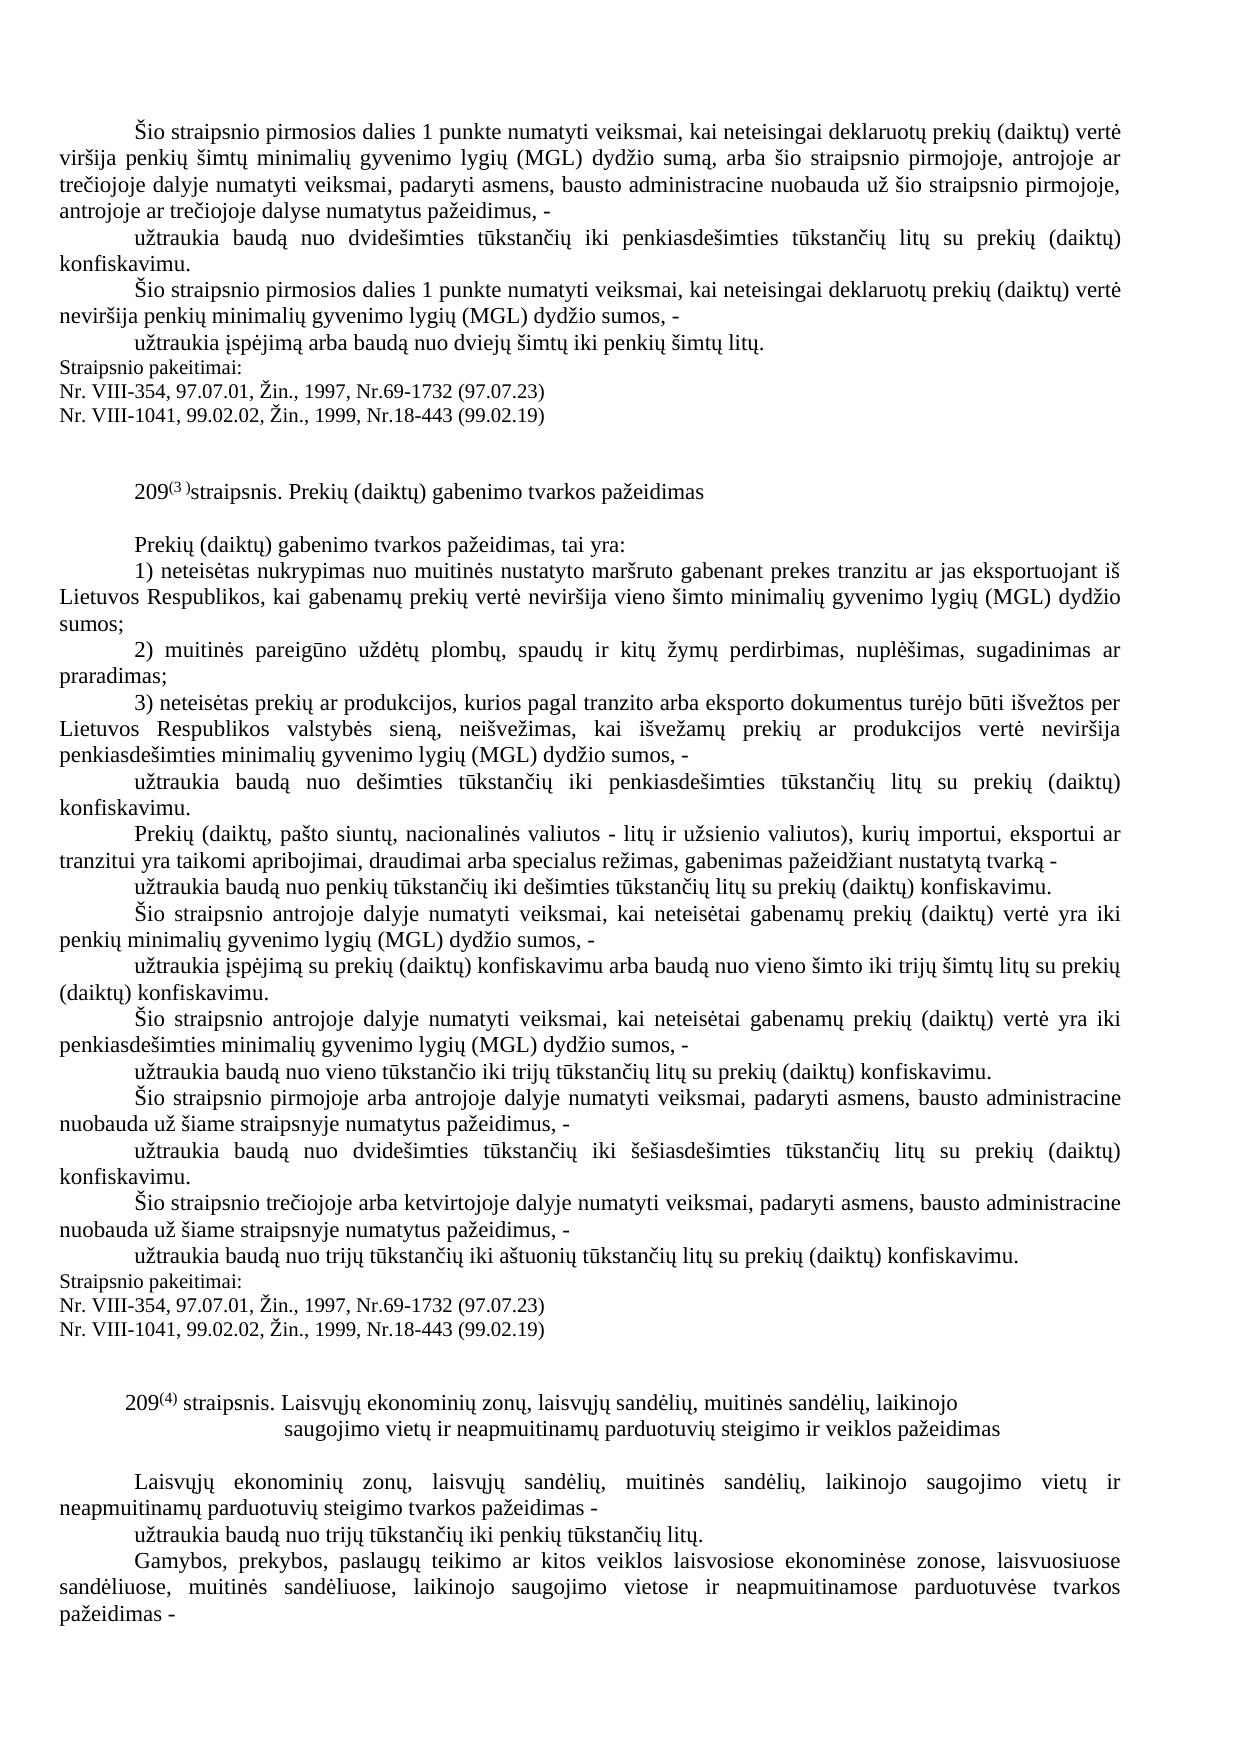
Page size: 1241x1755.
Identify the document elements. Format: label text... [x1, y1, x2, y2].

text Nr. VIII-354, 97.07.01, Žin., 1997, Nr.69-1732 (97.07.23) [59, 379, 1122, 403]
text Prekių (daiktų, pašto siuntų, nacionalinės valiutos - litų ir užsienio valiutos), kurių importui, eksportui ar tranzitui yra taikomi apribojimai, draudimai arba specialus režimas, gabenimas pažeidžiant nustatytą tvarką - [59, 821, 1122, 873]
text užtraukia baudą nuo trijų tūkstančių iki penkių tūkstančių litų. [59, 1521, 1122, 1547]
text 209(3 )straipsnis. Prekių (daiktų) gabenimo tvarkos pažeidimas [59, 478, 1122, 504]
text Straipsnio pakeitimai: [59, 1268, 1122, 1293]
text užtraukia baudą nuo penkių tūkstančių iki dešimties tūkstančių litų su prekių (daiktų) konfiskavimu. [59, 873, 1122, 899]
text Šio straipsnio pirmojoje arba antrojoje dalyje numatyti veiksmai, padaryti asmens, bausto administracine nuobauda už šiame straipsnyje numatytus pažeidimus, - [59, 1084, 1122, 1137]
text 1) neteisėtas nukrypimas nuo muitinės nustatyto maršruto gabenant prekes tranzitu ar jas eksportuojant iš Lietuvos Respublikos, kai gabenamų prekių vertė neviršija vieno šimto minimalių gyvenimo lygių (MGL) dydžio sumos; [59, 557, 1122, 636]
text Šio straipsnio antrojoje dalyje numatyti veiksmai, kai neteisėtai gabenamų prekių (daiktų) vertė yra iki penkiasdešimties minimalių gyvenimo lygių (MGL) dydžio sumos, - [59, 1005, 1122, 1058]
text 3) neteisėtas prekių ar produkcijos, kurios pagal tranzito arba eksporto dokumentus turėjo būti išvežtos per Lietuvos Respublikos valstybės sieną, neišvežimas, kai išvežamų prekių ar produkcijos vertė neviršija penkiasdešimties minimalių gyvenimo lygių (MGL) dydžio sumos, - [59, 689, 1122, 768]
text Prekių (daiktų) gabenimo tvarkos pažeidimas, tai yra: [59, 531, 1122, 557]
text užtraukia baudą nuo trijų tūkstančių iki aštuonių tūkstančių litų su prekių (daiktų) konfiskavimu. [59, 1242, 1122, 1268]
text Nr. VIII-354, 97.07.01, Žin., 1997, Nr.69-1732 (97.07.23) [59, 1293, 1122, 1317]
text Nr. VIII-1041, 99.02.02, Žin., 1999, Nr.18-443 (99.02.19) [59, 403, 1122, 427]
text užtraukia baudą nuo dvidešimties tūkstančių iki šešiasdešimties tūkstančių litų su prekių (daiktų) konfiskavimu. [59, 1137, 1122, 1189]
text Šio straipsnio pirmosios dalies 1 punkte numatyti veiksmai, kai neteisingai deklaruotų prekių (daiktų) vertė viršija penkių šimtų minimalių gyvenimo lygių (MGL) dydžio sumą, arba šio straipsnio pirmojoje, antrojoje ar trečiojoje dalyje numatyti veiksmai, padaryti asmens, bausto administracine nuobauda už šio straipsnio pirmojoje, antrojoje ar trečiojoje dalyse numatytus pažeidimus, - [59, 118, 1122, 223]
text Nr. VIII-1041, 99.02.02, Žin., 1999, Nr.18-443 (99.02.19) [59, 1317, 1122, 1341]
text Šio straipsnio pirmosios dalies 1 punkte numatyti veiksmai, kai neteisingai deklaruotų prekių (daiktų) vertė neviršija penkių minimalių gyvenimo lygių (MGL) dydžio sumos, - [59, 276, 1122, 329]
text užtraukia įspėjimą su prekių (daiktų) konfiskavimu arba baudą nuo vieno šimto iki trijų šimtų litų su prekių (daiktų) konfiskavimu. [59, 952, 1122, 1005]
text Laisvųjų ekonominių zonų, laisvųjų sandėlių, muitinės sandėlių, laikinojo saugojimo vietų ir neapmuitinamų parduotuvių steigimo tvarkos pažeidimas - [59, 1468, 1122, 1521]
text Gamybos, prekybos, paslaugų teikimo ar kitos veiklos laisvosiose ekonominėse zonose, laisvuosiuose sandėliuose, muitinės sandėliuose, laikinojo saugojimo vietose ir neapmuitinamose parduotuvėse tvarkos pažeidimas - [59, 1547, 1122, 1626]
text 2) muitinės pareigūno uždėtų plombų, spaudų ir kitų žymų perdirbimas, nuplėšimas, sugadinimas ar praradimas; [59, 636, 1122, 689]
text Šio straipsnio antrojoje dalyje numatyti veiksmai, kai neteisėtai gabenamų prekių (daiktų) vertė yra iki penkių minimalių gyvenimo lygių (MGL) dydžio sumos, - [59, 899, 1122, 952]
text Šio straipsnio trečiojoje arba ketvirtojoje dalyje numatyti veiksmai, padaryti asmens, bausto administracine nuobauda už šiame straipsnyje numatytus pažeidimus, - [59, 1189, 1122, 1242]
text užtraukia baudą nuo vieno tūkstančio iki trijų tūkstančių litų su prekių (daiktų) konfiskavimu. [59, 1058, 1122, 1084]
text užtraukia baudą nuo dešimties tūkstančių iki penkiasdešimties tūkstančių litų su prekių (daiktų) konfiskavimu. [59, 768, 1122, 821]
text Straipsnio pakeitimai: [59, 355, 1122, 379]
text užtraukia įspėjimą arba baudą nuo dviejų šimtų iki penkių šimtų litų. [59, 329, 1122, 355]
text užtraukia baudą nuo dvidešimties tūkstančių iki penkiasdešimties tūkstančių litų su prekių (daiktų) konfiskavimu. [59, 223, 1122, 276]
text 209(4) straipsnis. Laisvųjų ekonominių zonų, laisvųjų sandėlių, muitinės sandėlių, laikinojo [125, 1389, 1122, 1415]
text saugojimo vietų ir neapmuitinamų parduotuvių steigimo ir veiklos pažeidimas [284, 1415, 1122, 1442]
